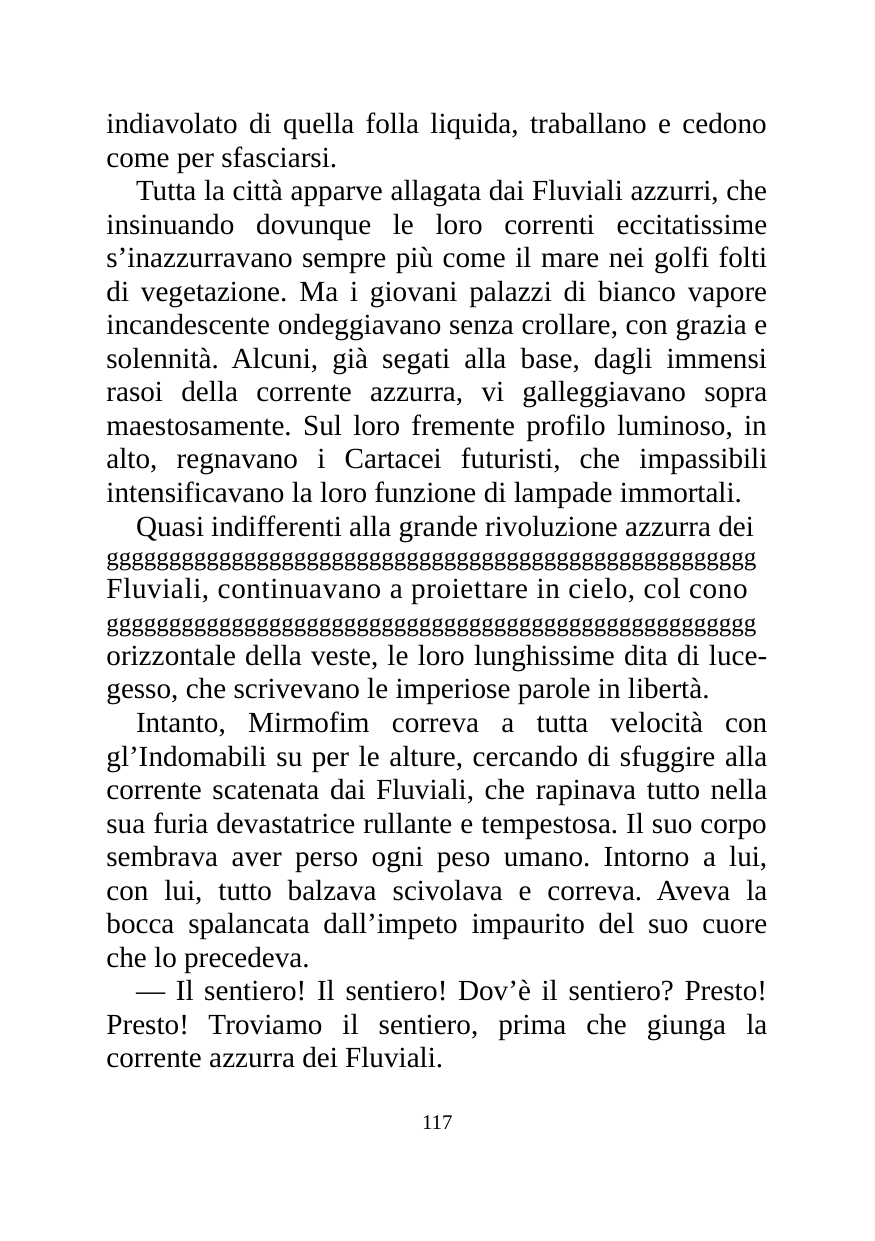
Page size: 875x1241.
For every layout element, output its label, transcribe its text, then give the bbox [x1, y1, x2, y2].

text gggggggggggggggggggggggggggggggggggggggggggggggggggg [106, 542, 768, 571]
text Quasi indifferenti alla grande rivoluzione azzurra dei [106, 509, 768, 542]
text Intanto, Mirmofim correva a tutta velocità con gl’Indomabili su per le alture, cercando di sfuggire alla corrente scatenata dai Fluviali, che rapinava tutto nella sua furia devastatrice rullante e tempestosa. Il suo corpo sembrava aver perso ogni peso umano. Intorno a lui, con lui, tutto balzava scivolava e correva. Aveva la bocca spalancata dall’impeto impaurito del suo cuore che lo precedeva. [106, 705, 768, 973]
text — Il sentiero! Il sentiero! Dov’è il sentiero? Presto! Presto! Troviamo il sentiero, prima che giunga la corrente azzurra dei Fluviali. [106, 973, 768, 1074]
text Fluviali, continuavano a proiettare in cielo, col cono [106, 571, 768, 604]
text Tutta la città apparve allagata dai Fluviali azzurri, che insinuando dovunque le loro correnti eccitatissime s’inazzurravano sempre più come il mare nei golfi folti di vegetazione. Ma i giovani palazzi di bianco vapore incandescente ondeggiavano senza crollare, con grazia e solennità. Alcuni, già segati alla base, dagli immensi rasoi della corrente azzurra, vi galleggiavano sopra maestosamente. Sul loro fremente profilo luminoso, in alto, regnavano i Cartacei futuristi, che impassibili intensificavano la loro funzione di lampade immortali. [106, 173, 768, 509]
text indiavolato di quella folla liquida, traballano e cedono come per sfasciarsi. [106, 106, 768, 173]
text gggggggggggggggggggggggggggggggggggggggggggggggggggg orizzontale della veste, le loro lunghissime dita di luce-gesso, che scrivevano le imperiose parole in libertà. [106, 604, 768, 705]
